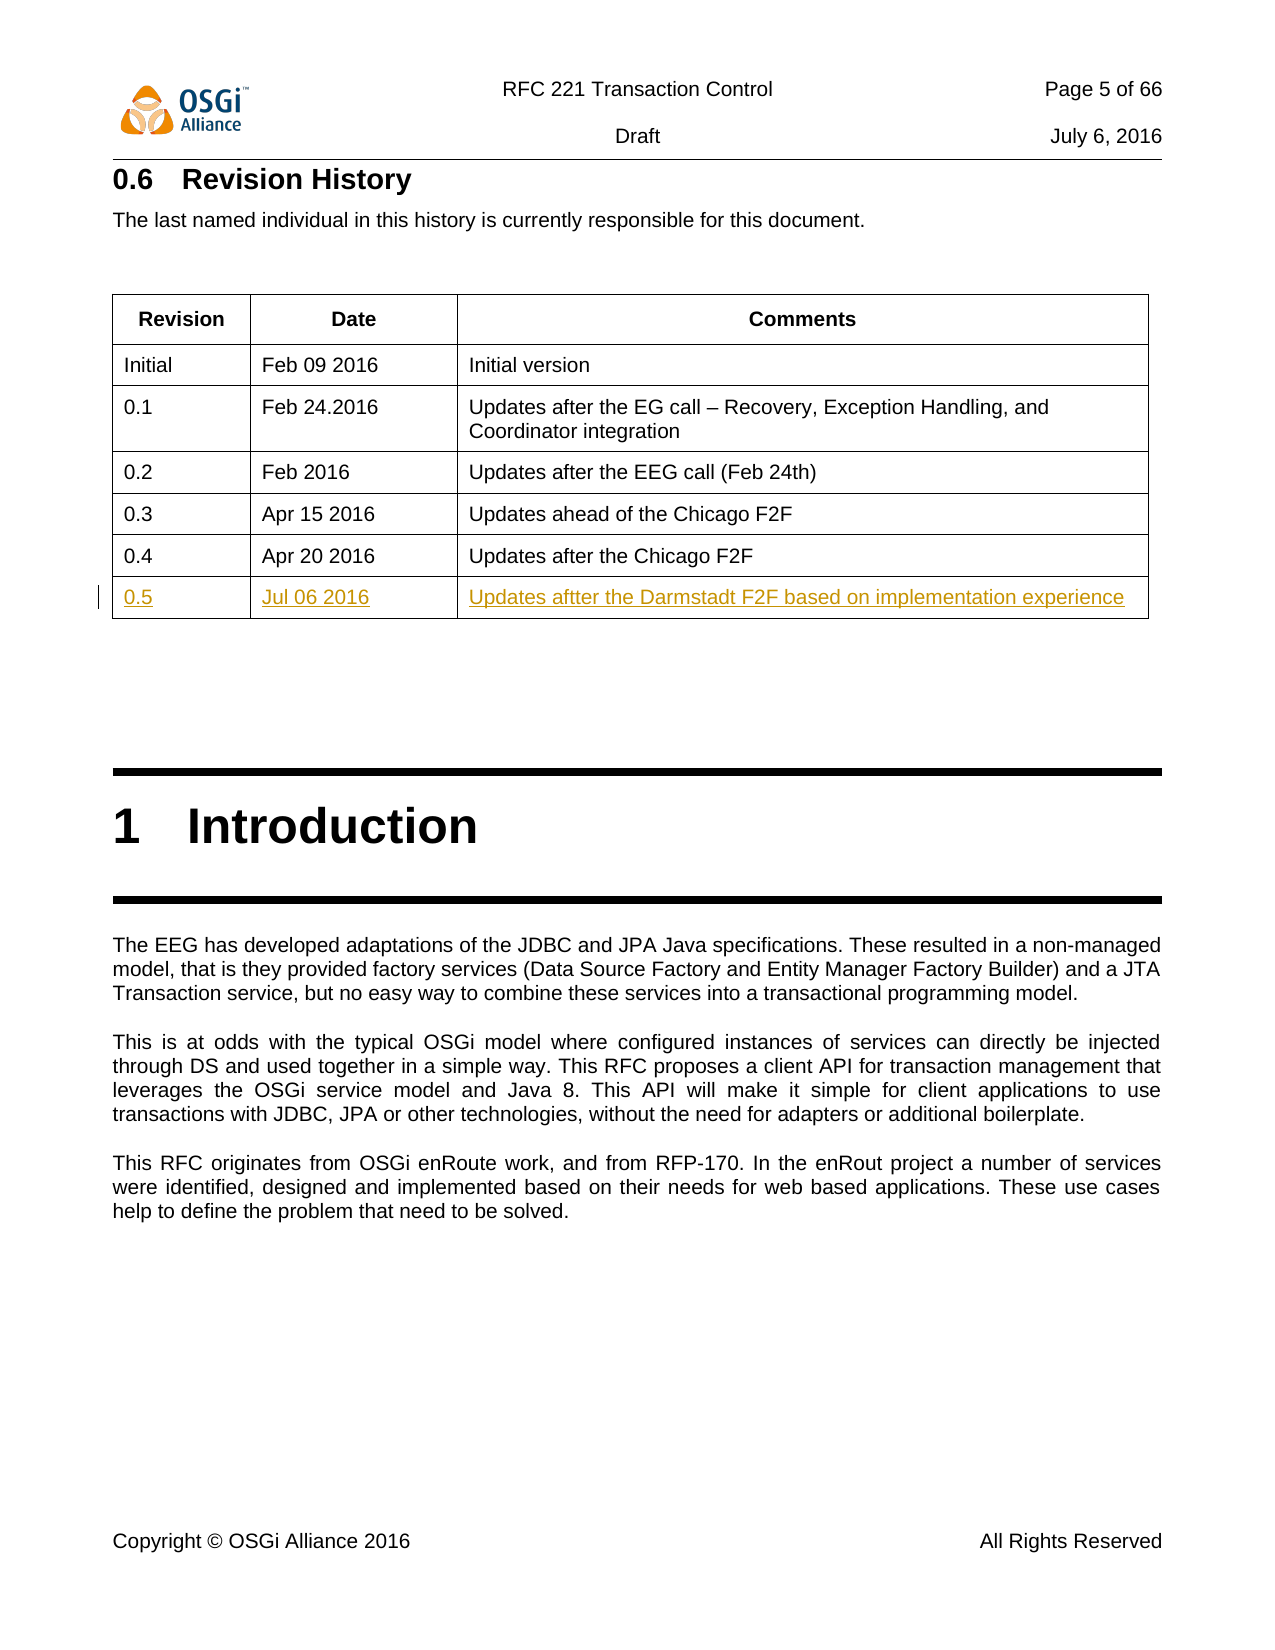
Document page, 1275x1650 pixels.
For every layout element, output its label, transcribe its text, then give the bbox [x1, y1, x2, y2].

text The last named individual in this history is currently responsible for this document. [112, 208, 1162, 232]
table_header Date [251, 295, 457, 343]
table_cell Feb 24.2016 [251, 386, 457, 451]
table_cell Feb 2016 [251, 452, 457, 492]
table_cell 0.4 [113, 535, 250, 576]
table_cell Initial version [458, 345, 1148, 385]
table_cell Apr 20 2016 [251, 535, 457, 576]
table_cell Apr 15 2016 [251, 494, 457, 534]
text The EEG has developed adaptations of the JDBC and JPA Java specifications. These resulted in a non-managed model, that is they provided factory services (Data Source Factory and Entity Manager Factory Builder) and a JTA Transaction service, but no easy way to combine these services into a transactional programming model. [112, 933, 1162, 1005]
table_cell 0.3 [113, 494, 250, 534]
table_cell Updates after the EEG call (Feb 24th) [458, 452, 1148, 492]
subtitle Introduction [112, 769, 1162, 904]
table_header Revision [113, 295, 250, 343]
table_header Comments [458, 295, 1148, 343]
table_cell Feb 09 2016 [251, 345, 457, 385]
picture [113, 78, 257, 142]
subtitle Revision History [112, 160, 1162, 196]
table_cell Updates after the Chicago F2F [458, 535, 1148, 576]
text This RFC originates from OSGi enRoute work, and from RFP-170. In the enRout project a number of services were identified, designed and implemented based on their needs for web based applications. These use cases help to define the problem that need to be solved. [112, 1151, 1162, 1223]
table_cell 0.2 [113, 452, 250, 492]
table_cell Updates ahead of the Chicago F2F [458, 494, 1148, 534]
table_cell Updates aftter the Darmstadt F2F based on implementation experience [458, 577, 1148, 617]
table_cell Initial [113, 345, 250, 385]
text This is at odds with the typical OSGi model where configured instances of services can directly be injected through DS and used together in a simple way. This RFC proposes a client API for transaction management that leverages the OSGi service model and Java 8. This API will make it simple for client applications to use transactions with JDBC, JPA or other technologies, without the need for adapters or additional boilerplate. [112, 1030, 1162, 1126]
table_cell 0.5 [113, 577, 250, 617]
table_cell Updates after the EG call – Recovery, Exception Handling, and Coordinator integration [458, 386, 1148, 451]
table_cell 0.1 [113, 386, 250, 451]
table_cell Jul 06 2016 [251, 577, 457, 617]
